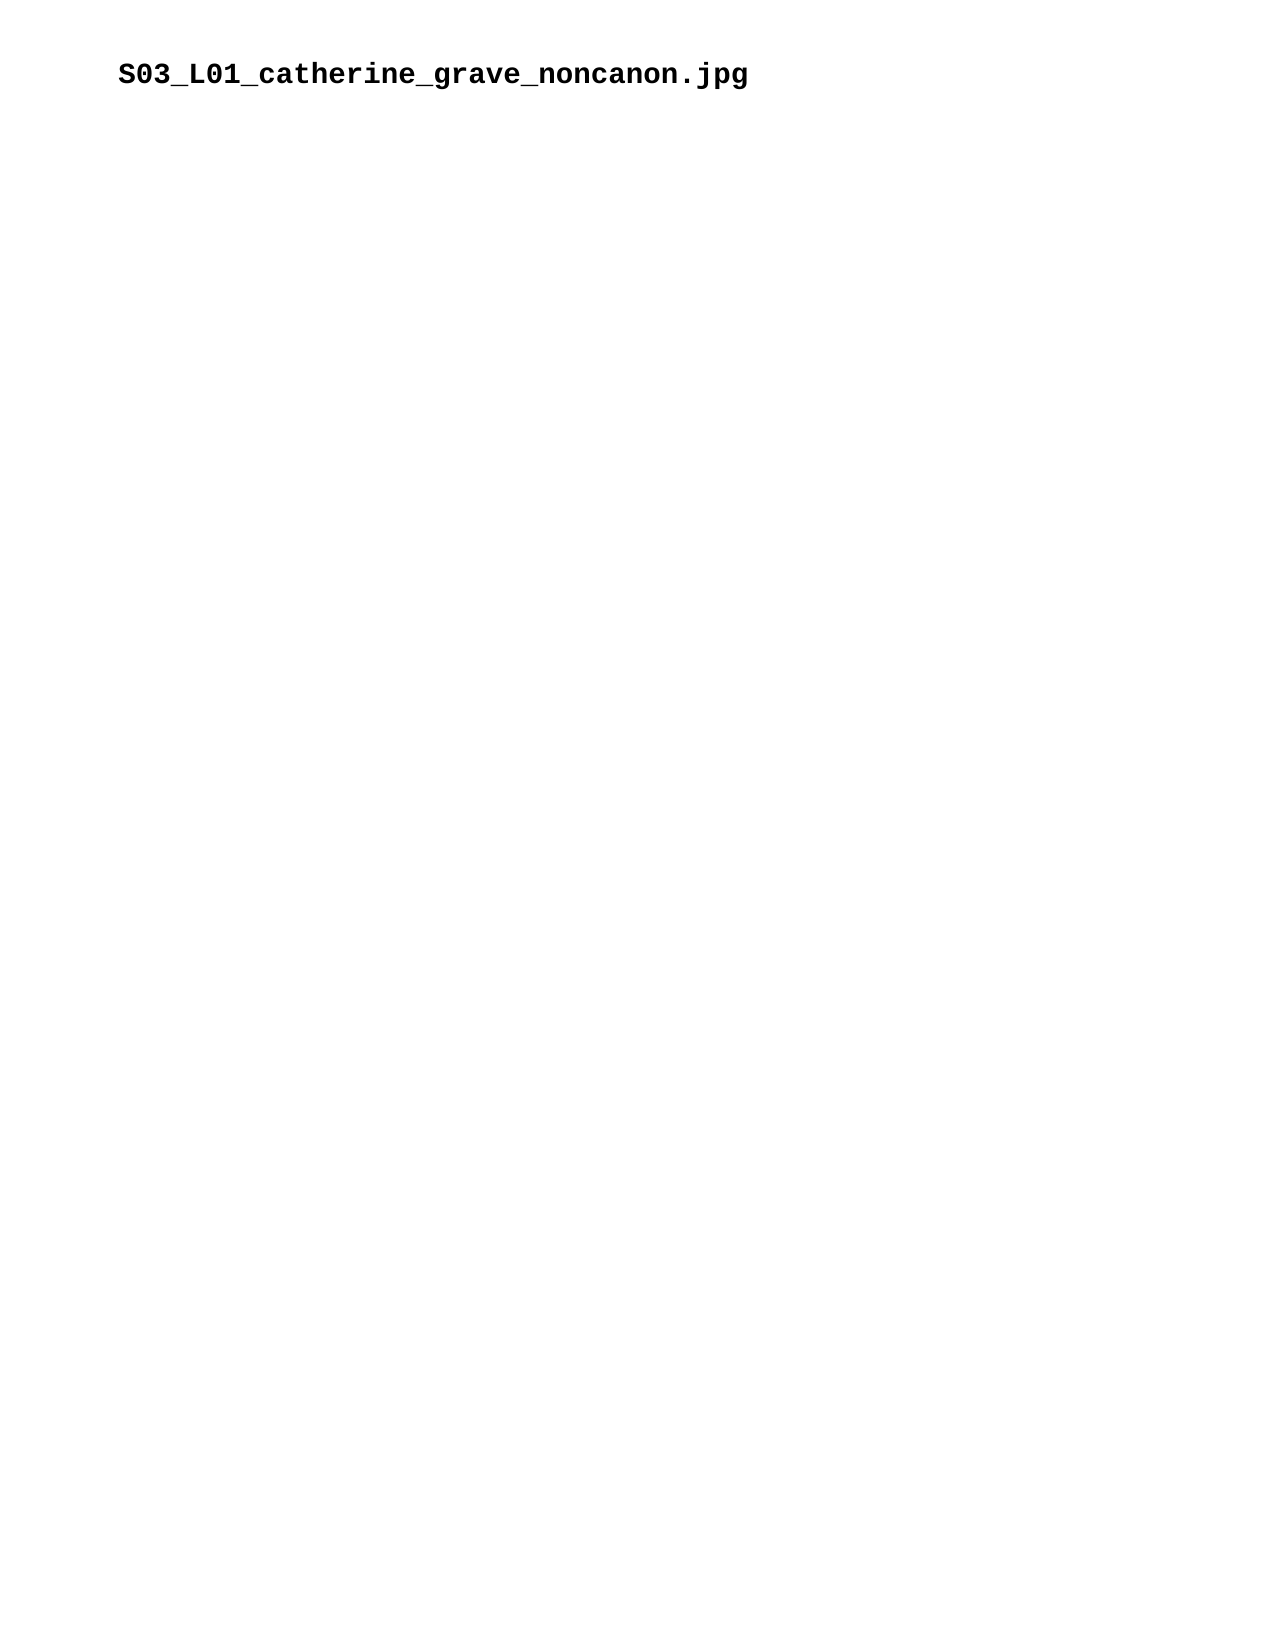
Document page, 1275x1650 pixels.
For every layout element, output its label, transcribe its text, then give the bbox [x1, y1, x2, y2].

subtitle S03_L01_catherine_grave_noncanon.jpg [118, 59, 1216, 92]
